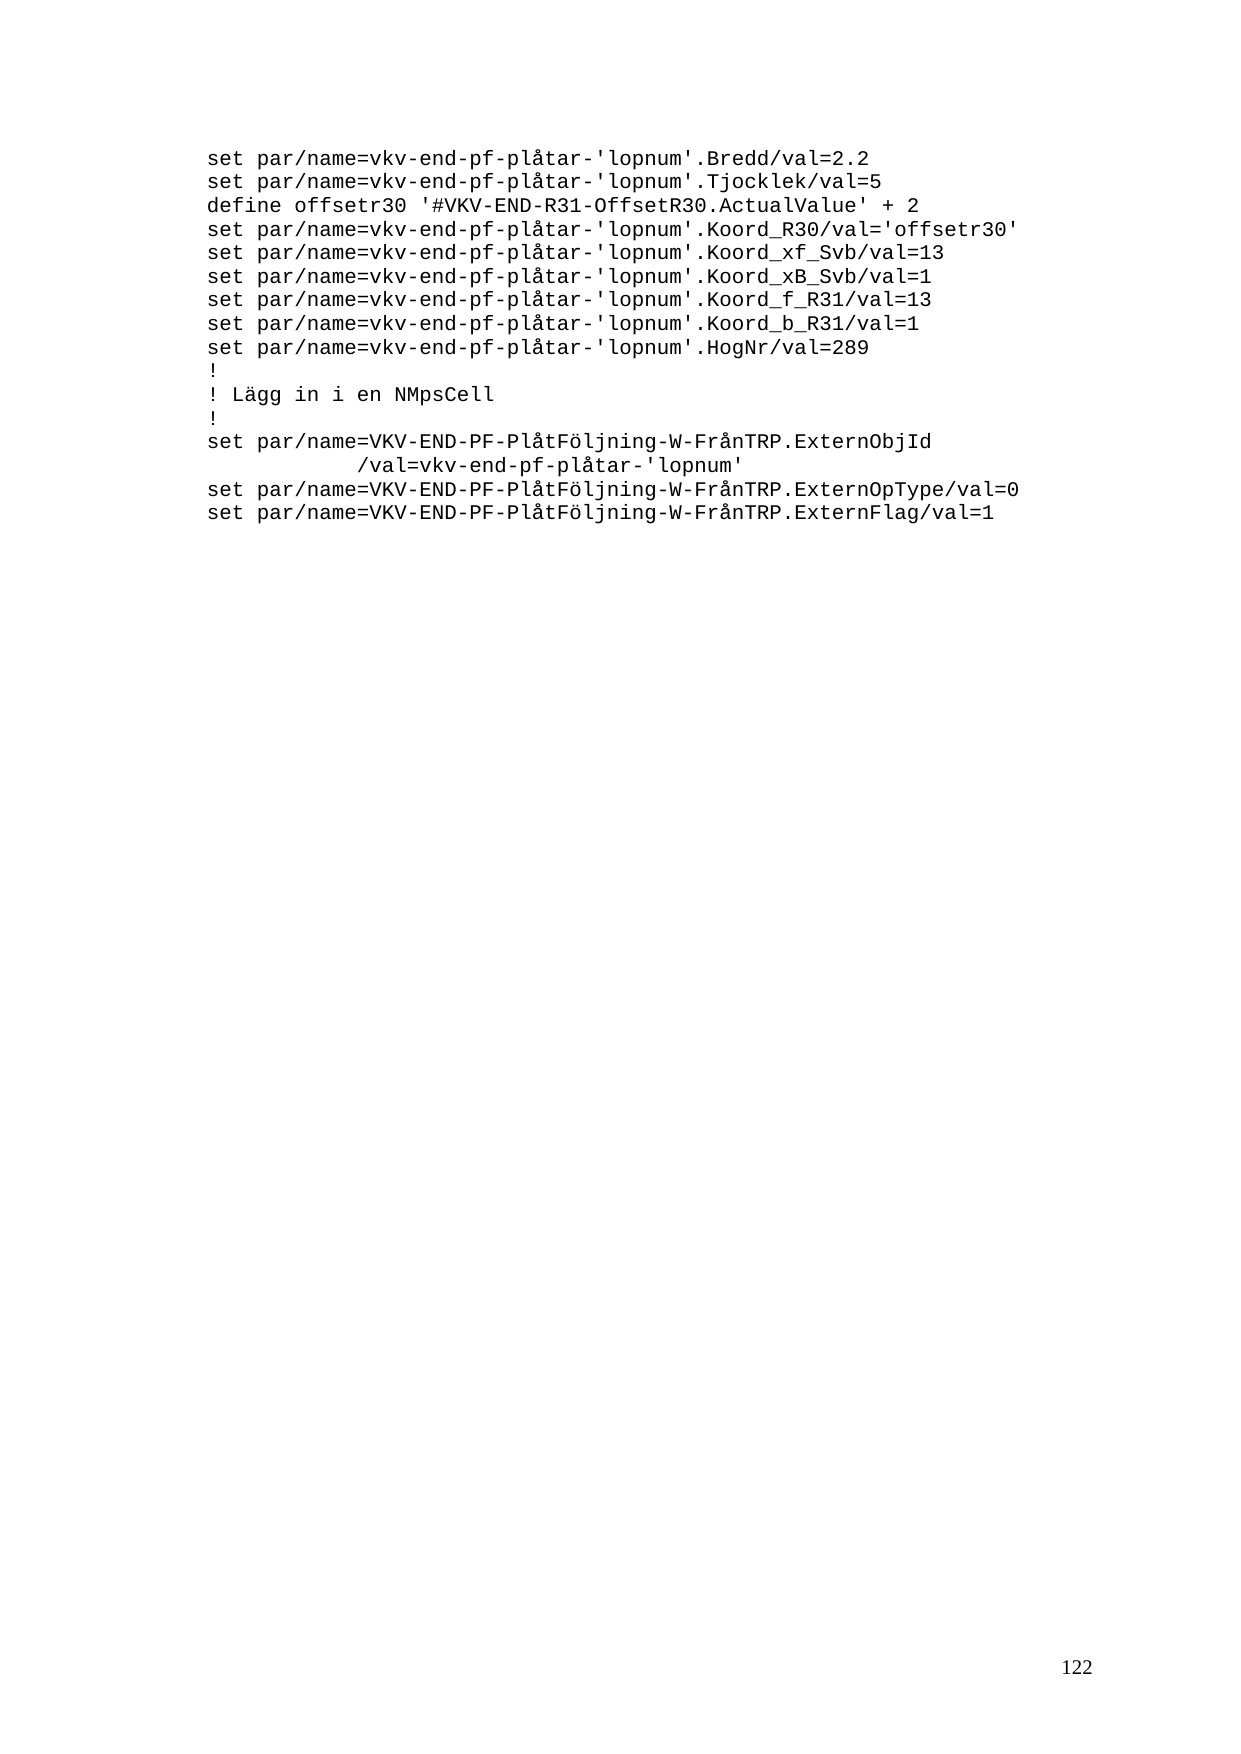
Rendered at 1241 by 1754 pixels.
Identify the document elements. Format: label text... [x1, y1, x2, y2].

text set par/name=VKV-END-PF-PlåtFöljning-W-FrånTRP.ExternObjId [207, 431, 1093, 455]
text set par/name=vkv-end-pf-plåtar-'lopnum'.Koord_b_R31/val=1 [207, 313, 1093, 337]
text set par/name=vkv-end-pf-plåtar-'lopnum'.Bredd/val=2.2 [207, 148, 1093, 171]
text set par/name=VKV-END-PF-PlåtFöljning-W-FrånTRP.ExternOpType/val=0 [207, 479, 1093, 502]
text define offsetr30 '#VKV-END-R31-OffsetR30.ActualValue' + 2 [207, 195, 1093, 218]
text set par/name=VKV-END-PF-PlåtFöljning-W-FrånTRP.ExternFlag/val=1 [207, 502, 1093, 526]
text set par/name=vkv-end-pf-plåtar-'lopnum'.HogNr/val=289 [207, 337, 1093, 360]
text set par/name=vkv-end-pf-plåtar-'lopnum'.Koord_xB_Svb/val=1 [207, 266, 1093, 289]
text /val=vkv-end-pf-plåtar-'lopnum' [207, 455, 1093, 479]
text ! Lägg in i en NMpsCell [207, 384, 1093, 408]
text ! [207, 408, 1093, 431]
text ! [207, 360, 1093, 384]
text set par/name=vkv-end-pf-plåtar-'lopnum'.Koord_R30/val='offsetr30' [207, 218, 1093, 242]
text set par/name=vkv-end-pf-plåtar-'lopnum'.Koord_xf_Svb/val=13 [207, 242, 1093, 266]
text set par/name=vkv-end-pf-plåtar-'lopnum'.Koord_f_R31/val=13 [207, 289, 1093, 313]
text set par/name=vkv-end-pf-plåtar-'lopnum'.Tjocklek/val=5 [207, 171, 1093, 195]
